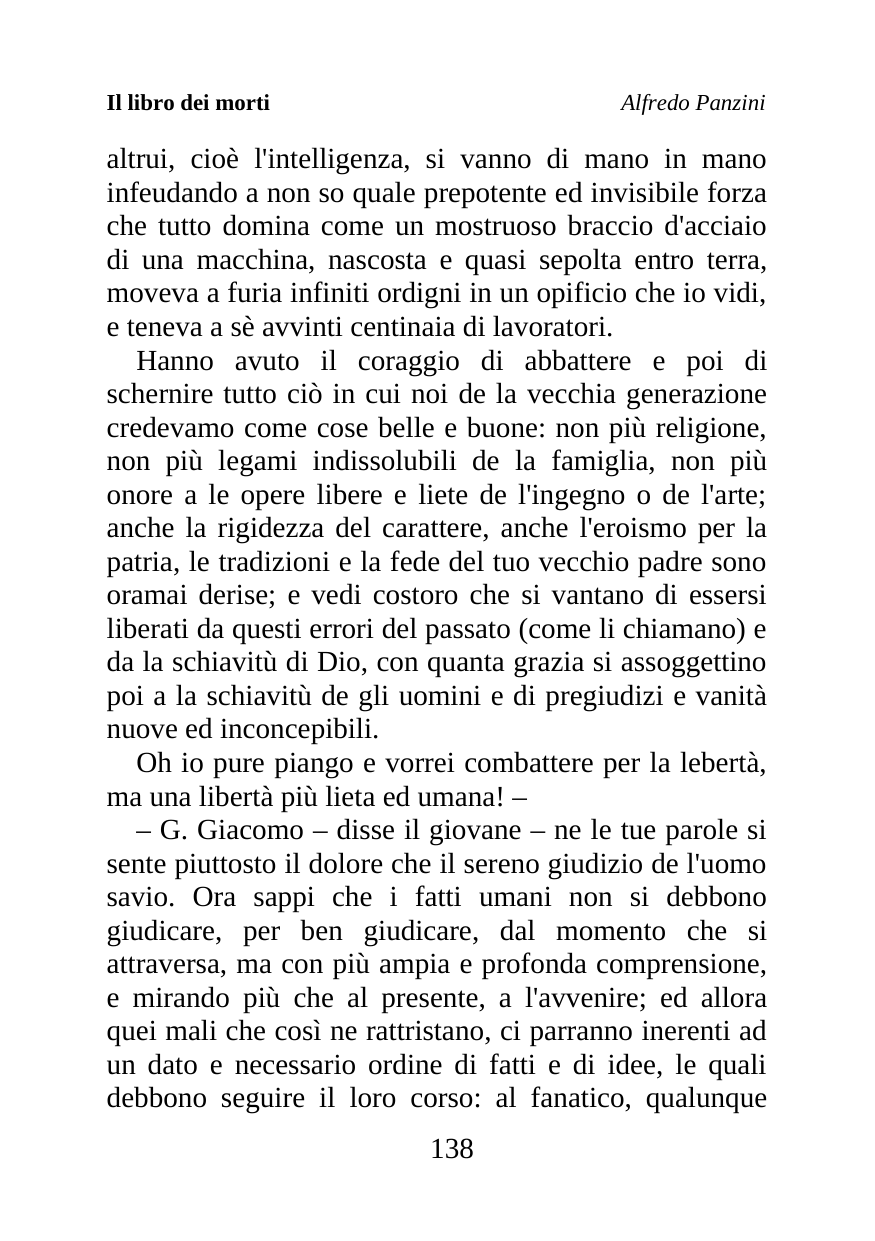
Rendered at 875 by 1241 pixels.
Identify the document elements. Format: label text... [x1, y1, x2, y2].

text altrui, cioè l'intelligenza, si vanno di mano in mano infeudando a non so quale prepotente ed invisibile forza che tutto domina come un mostruoso braccio d'acciaio di una macchina, nascosta e quasi sepolta entro terra, moveva a furia infiniti ordigni in un opificio che io vidi, e teneva a sè avvinti centinaia di lavoratori. [106, 141, 768, 343]
text Hanno avuto il coraggio di abbattere e poi di schernire tutto ciò in cui noi de la vecchia generazione credevamo come cose belle e buone: non più religione, non più legami indissolubili de la famiglia, non più onore a le opere libere e liete de l'ingegno o de l'arte; anche la rigidezza del carattere, anche l'eroismo per la patria, le tradizioni e la fede del tuo vecchio padre sono oramai derise; e vedi costoro che si vantano di essersi liberati da questi errori del passato (come li chiamano) e da la schiavitù di Dio, con quanta grazia si assoggettino poi a la schiavitù de gli uomini e di pregiudizi e vanità nuove ed inconcepibili. [106, 343, 768, 745]
text Oh io pure piango e vorrei combattere per la lebertà, ma una libertà più lieta ed umana! – [106, 745, 768, 812]
text – G. Giacomo – disse il giovane – ne le tue parole si sente piuttosto il dolore che il sereno giudizio de l'uomo savio. Ora sappi che i fatti umani non si debbono giudicare, per ben giudicare, dal momento che si attraversa, ma con più ampia e profonda comprensione, e mirando più che al presente, a l'avvenire; ed allora quei mali che così ne rattristano, ci parranno inerenti ad un dato e necessario ordine di fatti e di idee, le quali debbono seguire il loro corso: al fanatico, qualunque [106, 812, 768, 1114]
